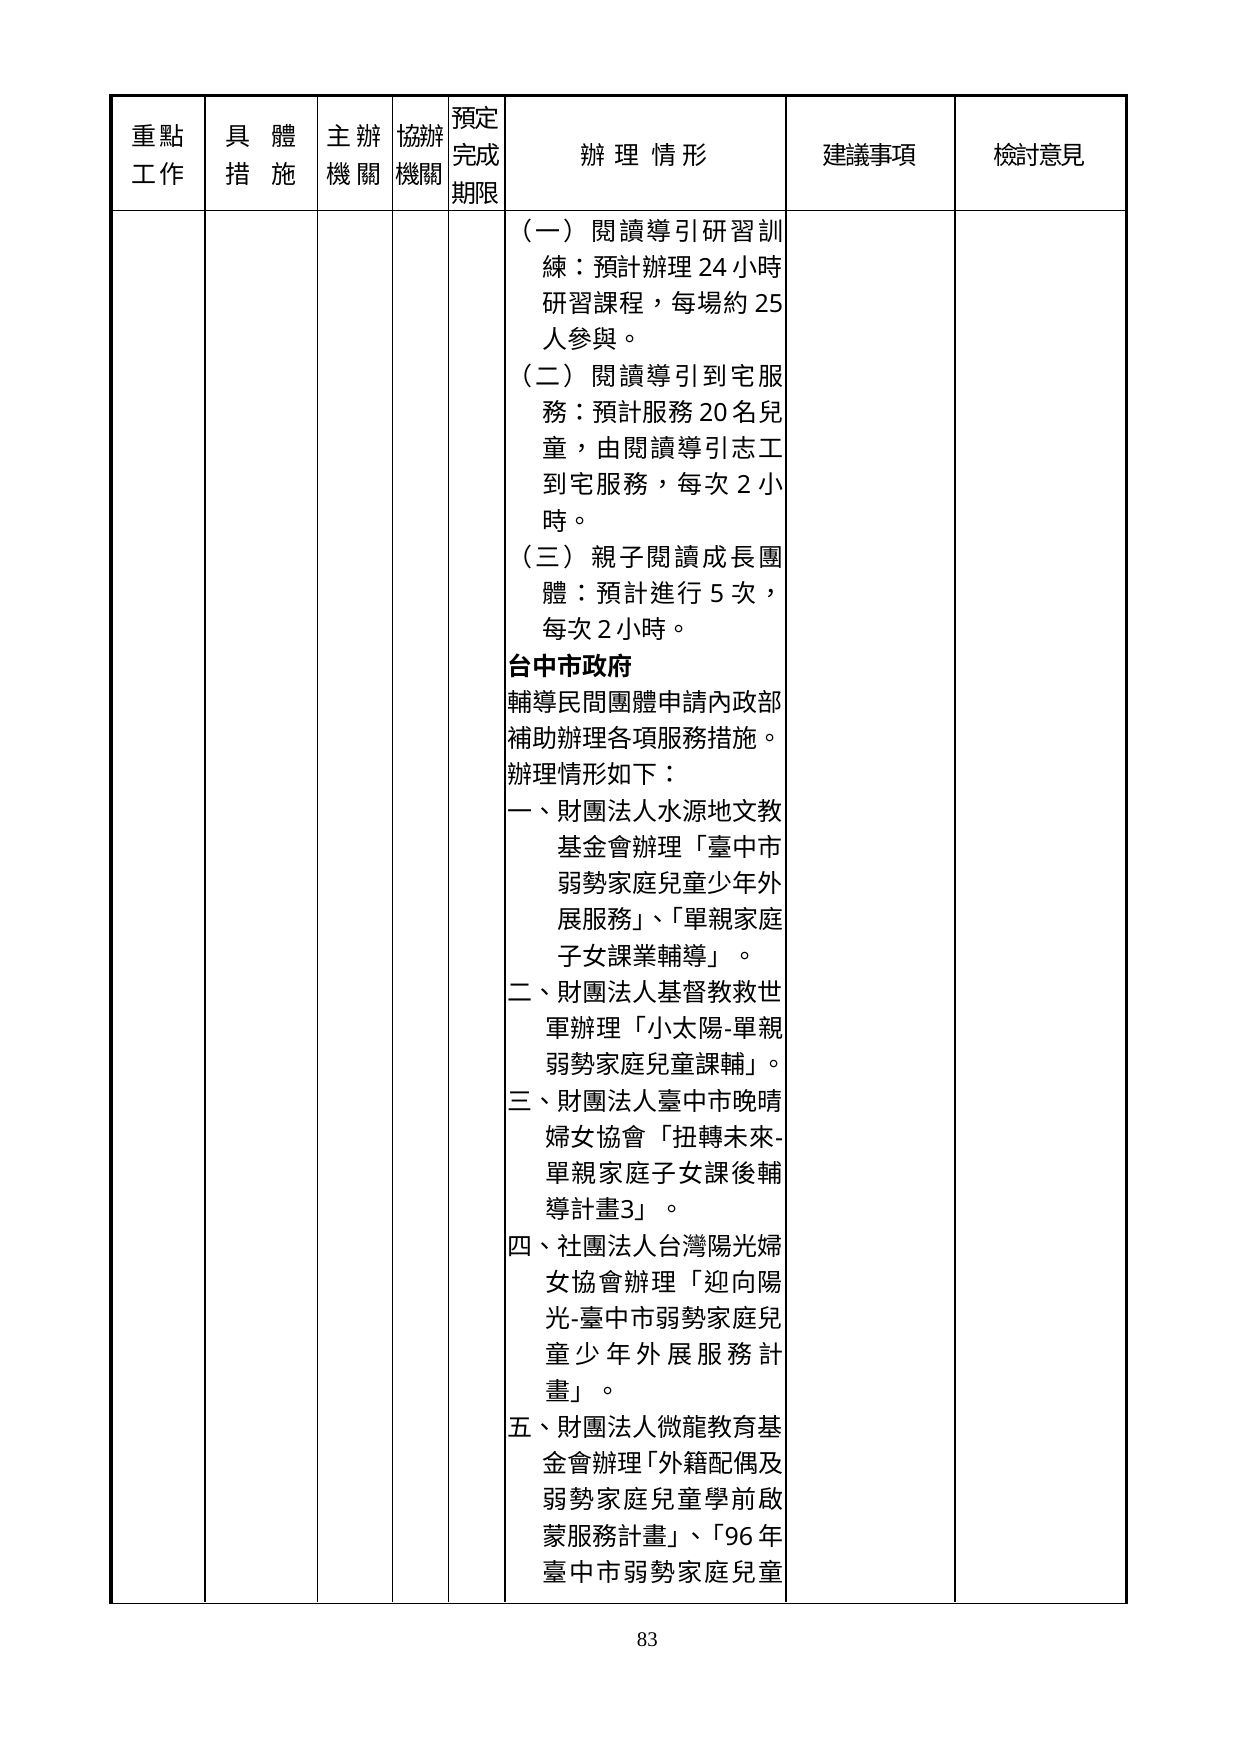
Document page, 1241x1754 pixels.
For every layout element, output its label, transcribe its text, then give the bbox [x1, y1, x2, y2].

table_header 預定 完成期限 [449, 97, 504, 209]
table_header 主 辦 機 關 [318, 97, 392, 209]
table_cell [956, 211, 1125, 1602]
table_header 重點工作 [113, 97, 204, 209]
table_cell （一）閱讀導引研習訓練：預計辦理24小時研習課程，每場約25人參與。 （二）閱讀導引到宅服務：預計服務20名兒童，由閱讀導引志工到宅服務，每次2小時。 （三）親子閱讀成長團體：預計進行5次，每次2小時。 台中市政府 輔導民間團體申請內政部補助辦理各項服務措施。辦理情形如下： 一、財團法人水源地文教基金會辦理「臺中市弱勢家庭兒童少年外展服務」、「單親家庭子女課業輔導」。 二、財團法人基督教救世軍辦理「小太陽-單親弱勢家庭兒童課輔」。 三、財團法人臺中市晚晴婦女協會「扭轉未來-單親家庭子女課後輔導計畫3」。 四、社團法人台灣陽光婦女協會辦理「迎向陽光-臺中市弱勢家庭兒童少年外展服務計畫」。 五、財團法人微龍教育基金會辦理「外籍配偶及弱勢家庭兒童學前啟蒙服務計畫」、「96年臺中市弱勢家庭兒童 [506, 211, 785, 1602]
table_cell [113, 211, 204, 1602]
table_header 建議事項 [787, 97, 954, 209]
table_cell [318, 211, 392, 1602]
table_cell [449, 211, 504, 1602]
table_header 協辦機關 [393, 97, 448, 209]
table_header 辦 理 情 形 [506, 97, 785, 209]
table_cell [787, 211, 954, 1602]
table_header 檢討意見 [956, 97, 1125, 209]
table_cell [393, 211, 448, 1602]
table_header 具體 措施 [206, 97, 317, 209]
table_cell [206, 211, 317, 1602]
